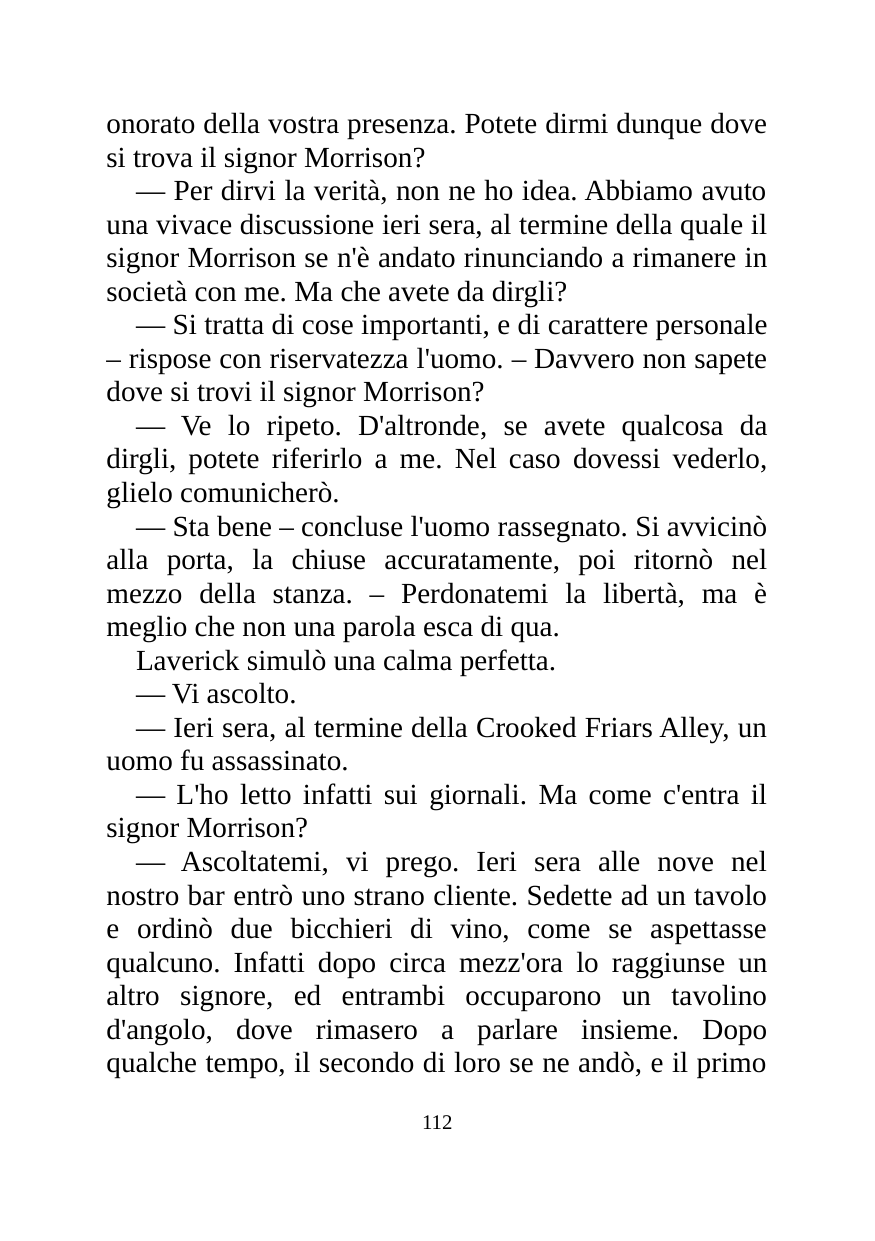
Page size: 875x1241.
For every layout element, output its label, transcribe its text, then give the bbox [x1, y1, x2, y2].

text — Ieri sera, al termine della Crooked Friars Alley, un uomo fu assassinato. [106, 710, 768, 777]
text Laverick simulò una calma perfetta. [106, 643, 768, 676]
text — Vi ascolto. [106, 676, 768, 710]
text — Sta bene – concluse l'uomo rassegnato. Si avvicinò alla porta, la chiuse accuratamente, poi ritornò nel mezzo della stanza. – Perdonatemi la libertà, ma è meglio che non una parola esca di qua. [106, 509, 768, 643]
text — L'ho letto infatti sui giornali. Ma come c'entra il signor Morrison? [106, 777, 768, 844]
text onorato della vostra presenza. Potete dirmi dunque dove si trova il signor Morrison? [106, 106, 768, 173]
text — Si tratta di cose importanti, e di carattere personale – rispose con riservatezza l'uomo. – Davvero non sapete dove si trovi il signor Morrison? [106, 307, 768, 408]
text — Ascoltatemi, vi prego. Ieri sera alle nove nel nostro bar entrò uno strano cliente. Sedette ad un tavolo e ordinò due bicchieri di vino, come se aspettasse qualcuno. Infatti dopo circa mezz'ora lo raggiunse un altro signore, ed entrambi occuparono un tavolino d'angolo, dove rimasero a parlare insieme. Dopo qualche tempo, il secondo di loro se ne andò, e il primo [106, 844, 768, 1079]
text — Ve lo ripeto. D'altronde, se avete qualcosa da dirgli, potete riferirlo a me. Nel caso dovessi vederlo, glielo comunicherò. [106, 408, 768, 509]
text — Per dirvi la verità, non ne ho idea. Abbiamo avuto una vivace discussione ieri sera, al termine della quale il signor Morrison se n'è andato rinunciando a rimanere in società con me. Ma che avete da dirgli? [106, 173, 768, 307]
